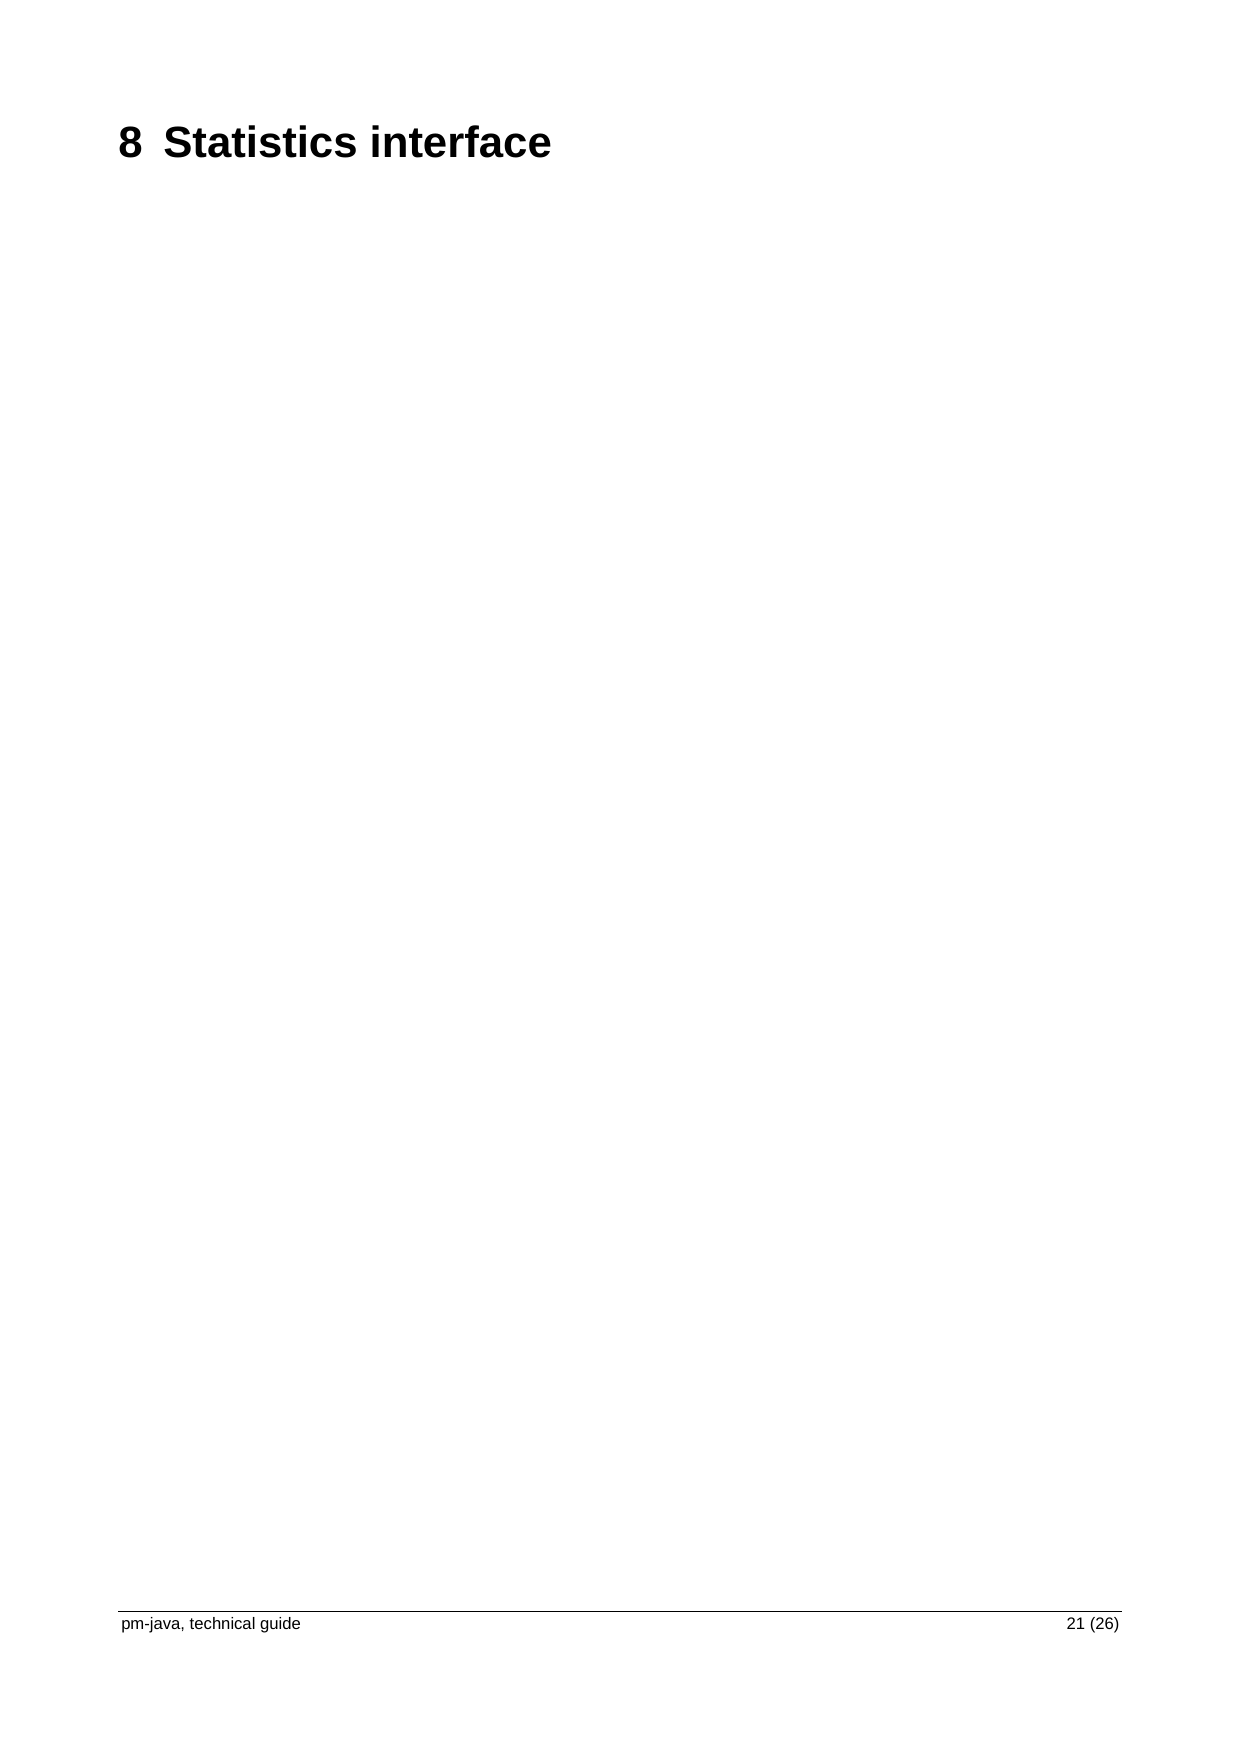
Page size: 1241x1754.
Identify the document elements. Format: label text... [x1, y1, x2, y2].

subtitle Statistics interface [118, 118, 1122, 167]
